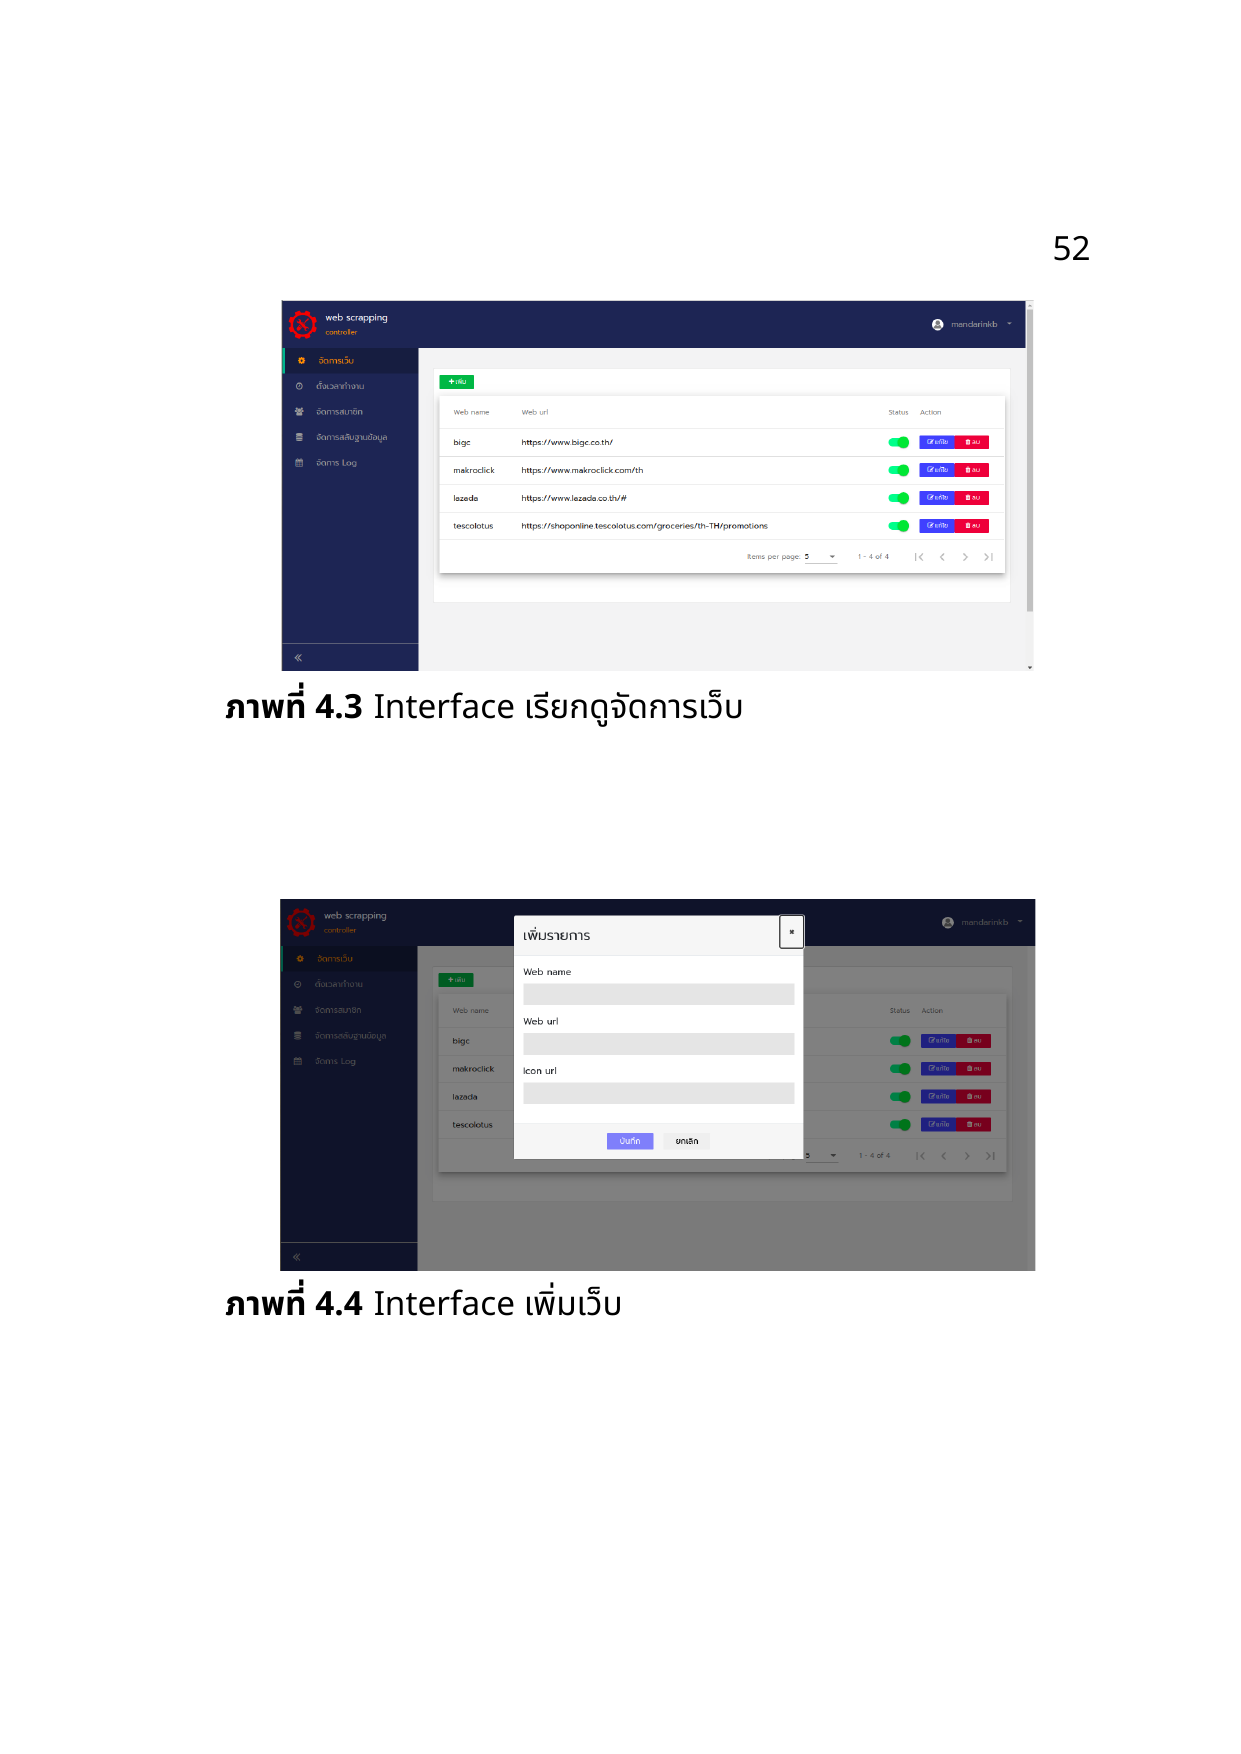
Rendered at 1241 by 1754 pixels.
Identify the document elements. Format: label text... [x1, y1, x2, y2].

text ภาพที่ 4.4 Interface เพิ่มเว็บ [225, 1271, 1091, 1330]
picture [280, 899, 1036, 1271]
text ภาพที่ 4.3 Interface เรียกดูจัดการเว็บ [225, 671, 1091, 733]
picture [281, 300, 1034, 671]
